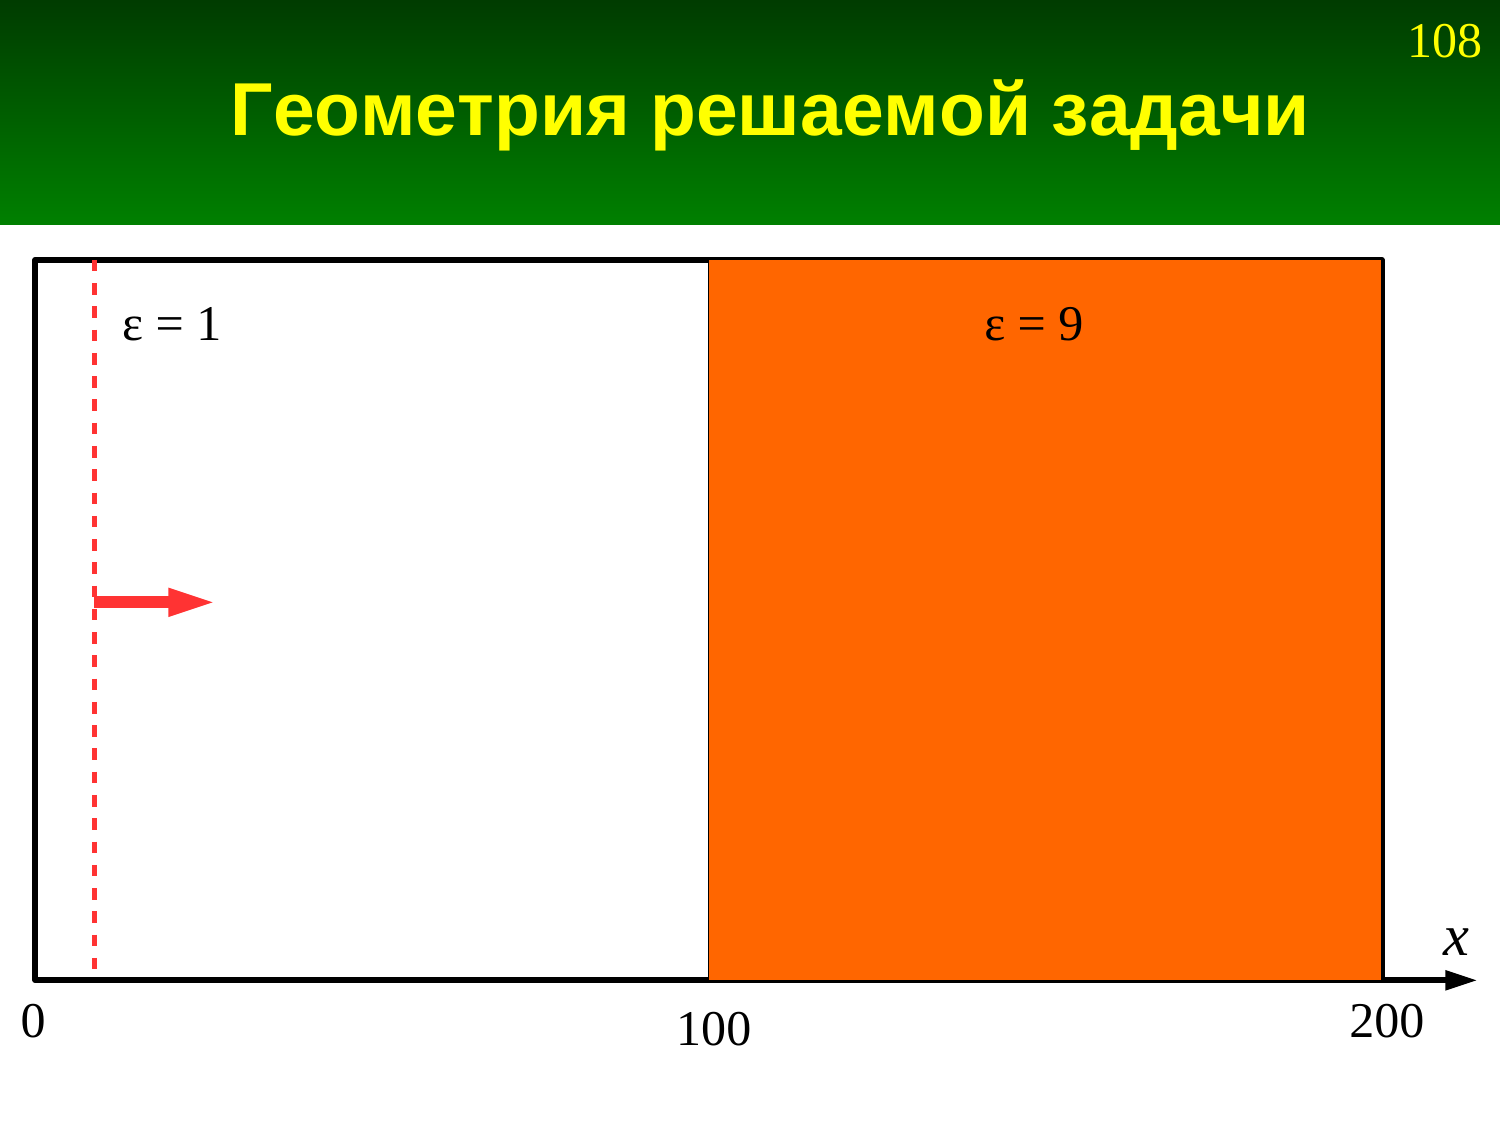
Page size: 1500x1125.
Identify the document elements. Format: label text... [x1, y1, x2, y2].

title Геометрия решаемой задачи [100, 7, 1441, 204]
text_box 200 [1334, 980, 1440, 1056]
text_box x [1429, 889, 1485, 975]
text_box ε = 1 [107, 283, 237, 359]
text_box 100 [661, 988, 767, 1063]
text_box [708, 259, 1382, 981]
text_box ε = 9 [969, 283, 1099, 359]
text_box 0 [5, 980, 61, 1056]
